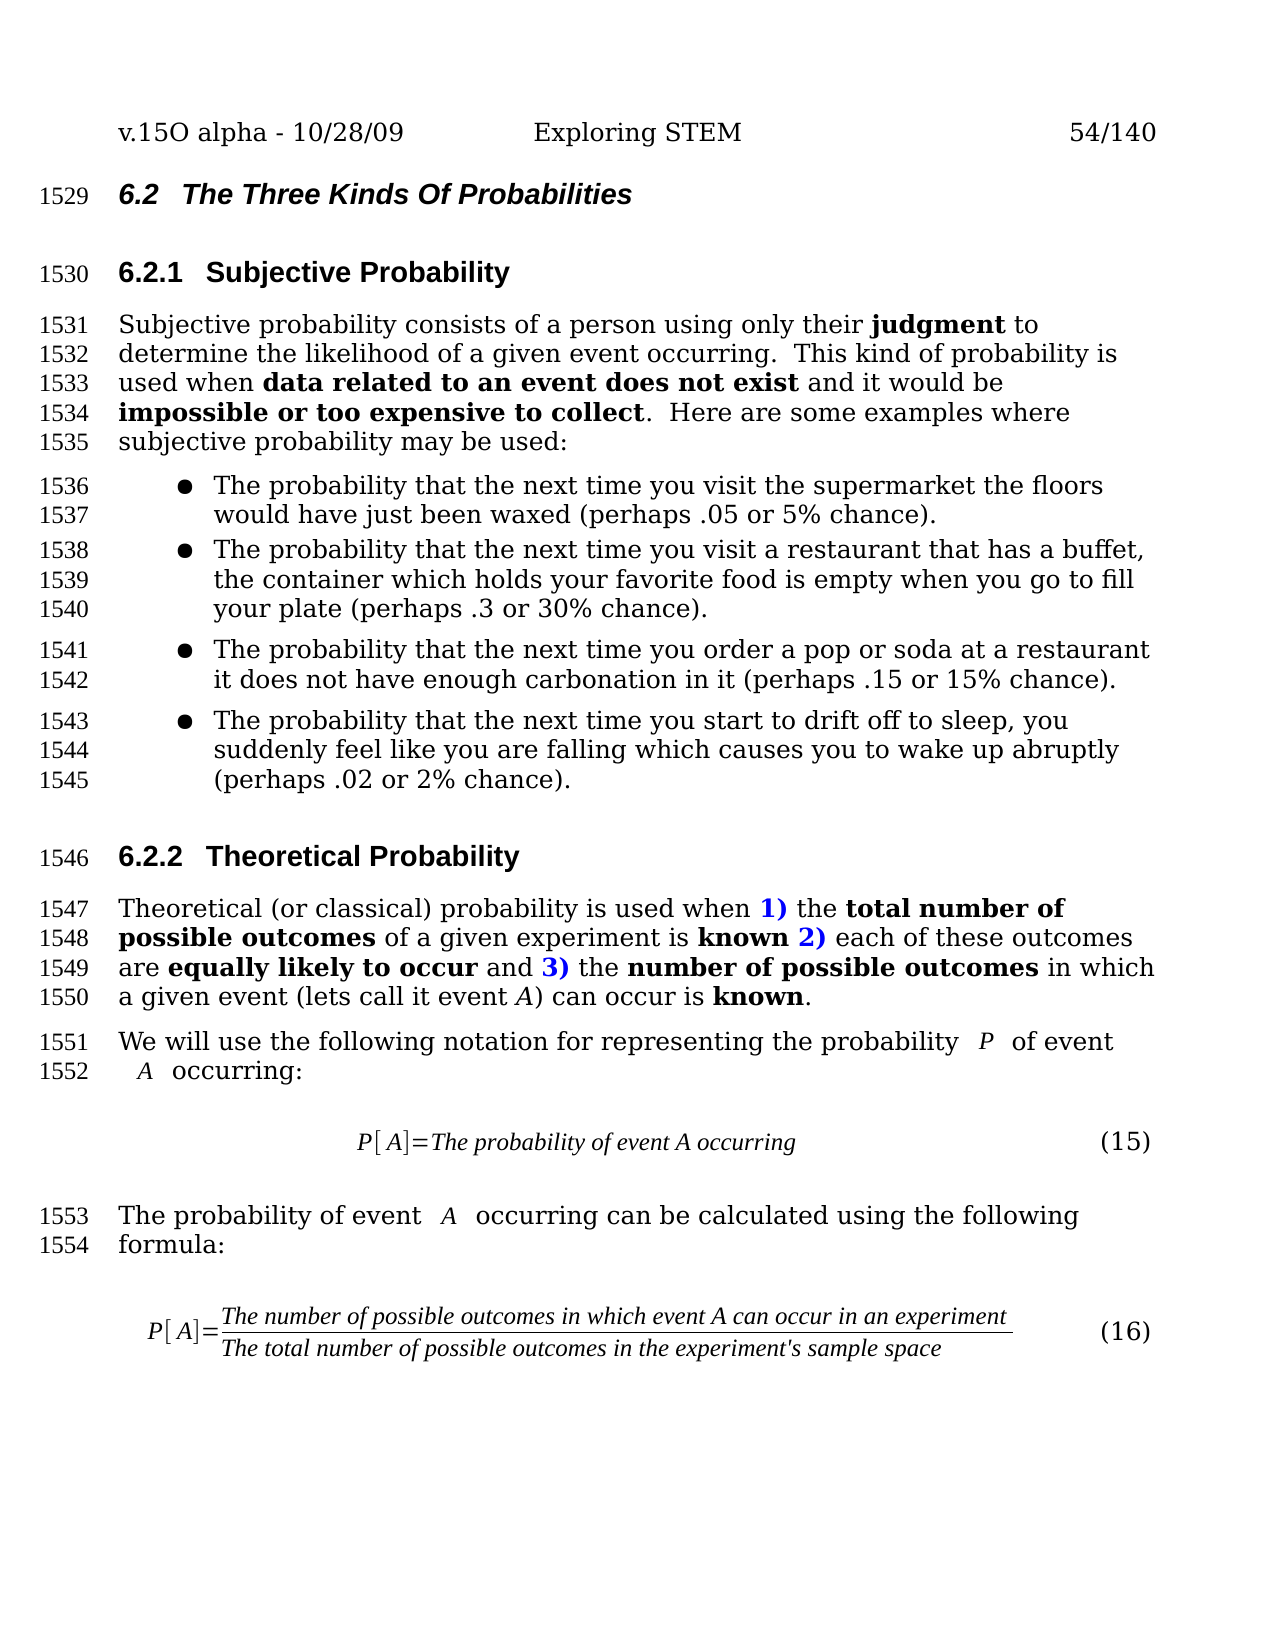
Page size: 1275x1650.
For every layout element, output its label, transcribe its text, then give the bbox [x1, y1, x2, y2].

list The probability that the next time you start to drift off to sleep, you suddenly feel like you are falling which causes you to wake up abruptly (perhaps .02 or 2% chance). [175, 706, 1157, 794]
subtitle Theoretical Probability [118, 839, 1157, 873]
text We will use the following notation for representing the probabilityof eventoccurring: [118, 1026, 1157, 1086]
subtitle The Three Kinds Of Probabilities [118, 177, 1157, 210]
subtitle Subjective Probability [118, 255, 1157, 289]
list The probability that the next time you visit the supermarket the floors would have just been waxed (perhaps .05 or 5% chance). [175, 471, 1157, 529]
table_header (16) [1041, 1295, 1157, 1369]
table_header (15) [1041, 1121, 1157, 1162]
text The probability of eventoccurring can be calculated using the following formula: [118, 1201, 1157, 1259]
text Subjective probability consists of a person using only their judgment to determine the likelihood of a given event occurring. This kind of probability is used when data related to an event does not exist and it would be impossible or too expensive to collect. Here are some examples where subjective probability may be used: [118, 310, 1157, 456]
table_header [118, 1295, 1041, 1369]
list The probability that the next time you visit a restaurant that has a buffet, the container which holds your favorite food is empty when you go to fill your plate (perhaps .3 or 30% chance). [175, 536, 1157, 623]
list The probability that the next time you order a pop or soda at a restaurant it does not have enough carbonation in it (perhaps .15 or 15% chance). [175, 636, 1157, 694]
text Theoretical (or classical) probability is used when 1) the total number of possible outcomes of a given experiment is known 2) each of these outcomes are equally likely to occur and 3) the number of possible outcomes in which a given event (lets call it event A) can occur is known. [118, 894, 1157, 1011]
table_header [118, 1121, 1041, 1162]
